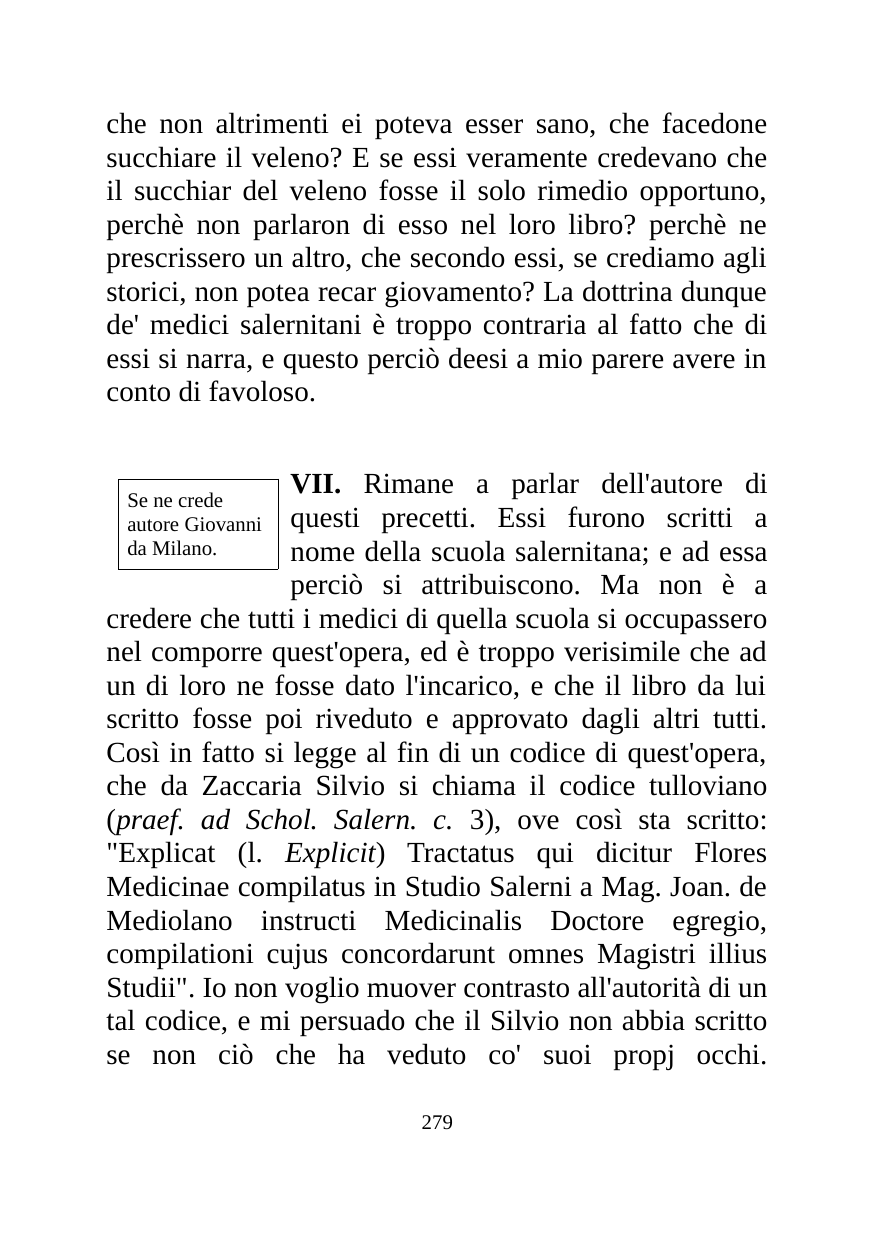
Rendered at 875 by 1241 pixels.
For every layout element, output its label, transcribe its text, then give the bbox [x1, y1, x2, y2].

text che non altrimenti ei poteva esser sano, che facedone succhiare il veleno? E se essi veramente credevano che il succhiar del veleno fosse il solo rimedio opportuno, perchè non parlaron di esso nel loro libro? perchè ne prescrissero un altro, che secondo essi, se crediamo agli storici, non potea recar giovamento? La dottrina dunque de' medici salernitani è troppo contraria al fatto che di essi si narra, e questo perciò deesi a mio parere avere in conto di favoloso. [106, 106, 768, 408]
text VII. Rimane a parlar dell'autore di questi precetti. Essi furono scritti a nome della scuola salernitana; e ad essa perciò si attribuiscono. Ma non è a credere che tutti i medici di quella scuola si occupassero nel comporre quest'opera, ed è troppo verisimile che ad un di loro ne fosse dato l'incarico, e che il libro da lui scritto fosse poi riveduto e approvato dagli altri tutti. Così in fatto si legge al fin di un codice di quest'opera, che da Zaccaria Silvio si chiama il codice tulloviano (praef. ad Schol. Salern. c. 3), ove così sta scritto: "Explicat (l. Explicit) Tractatus qui dicitur Flores Medicinae compilatus in Studio Salerni a Mag. Joan. de Mediolano instructi Medicinalis Doctore egregio, compilationi cujus concordarunt omnes Magistri illius Studii". Io non voglio muover contrasto all'autorità di un tal codice, e mi persuado che il Silvio non abbia scritto se non ciò che ha veduto co' suoi propj occhi. [106, 467, 768, 1070]
text Se ne crede autore Giovanni da Milano. [127, 487, 269, 560]
